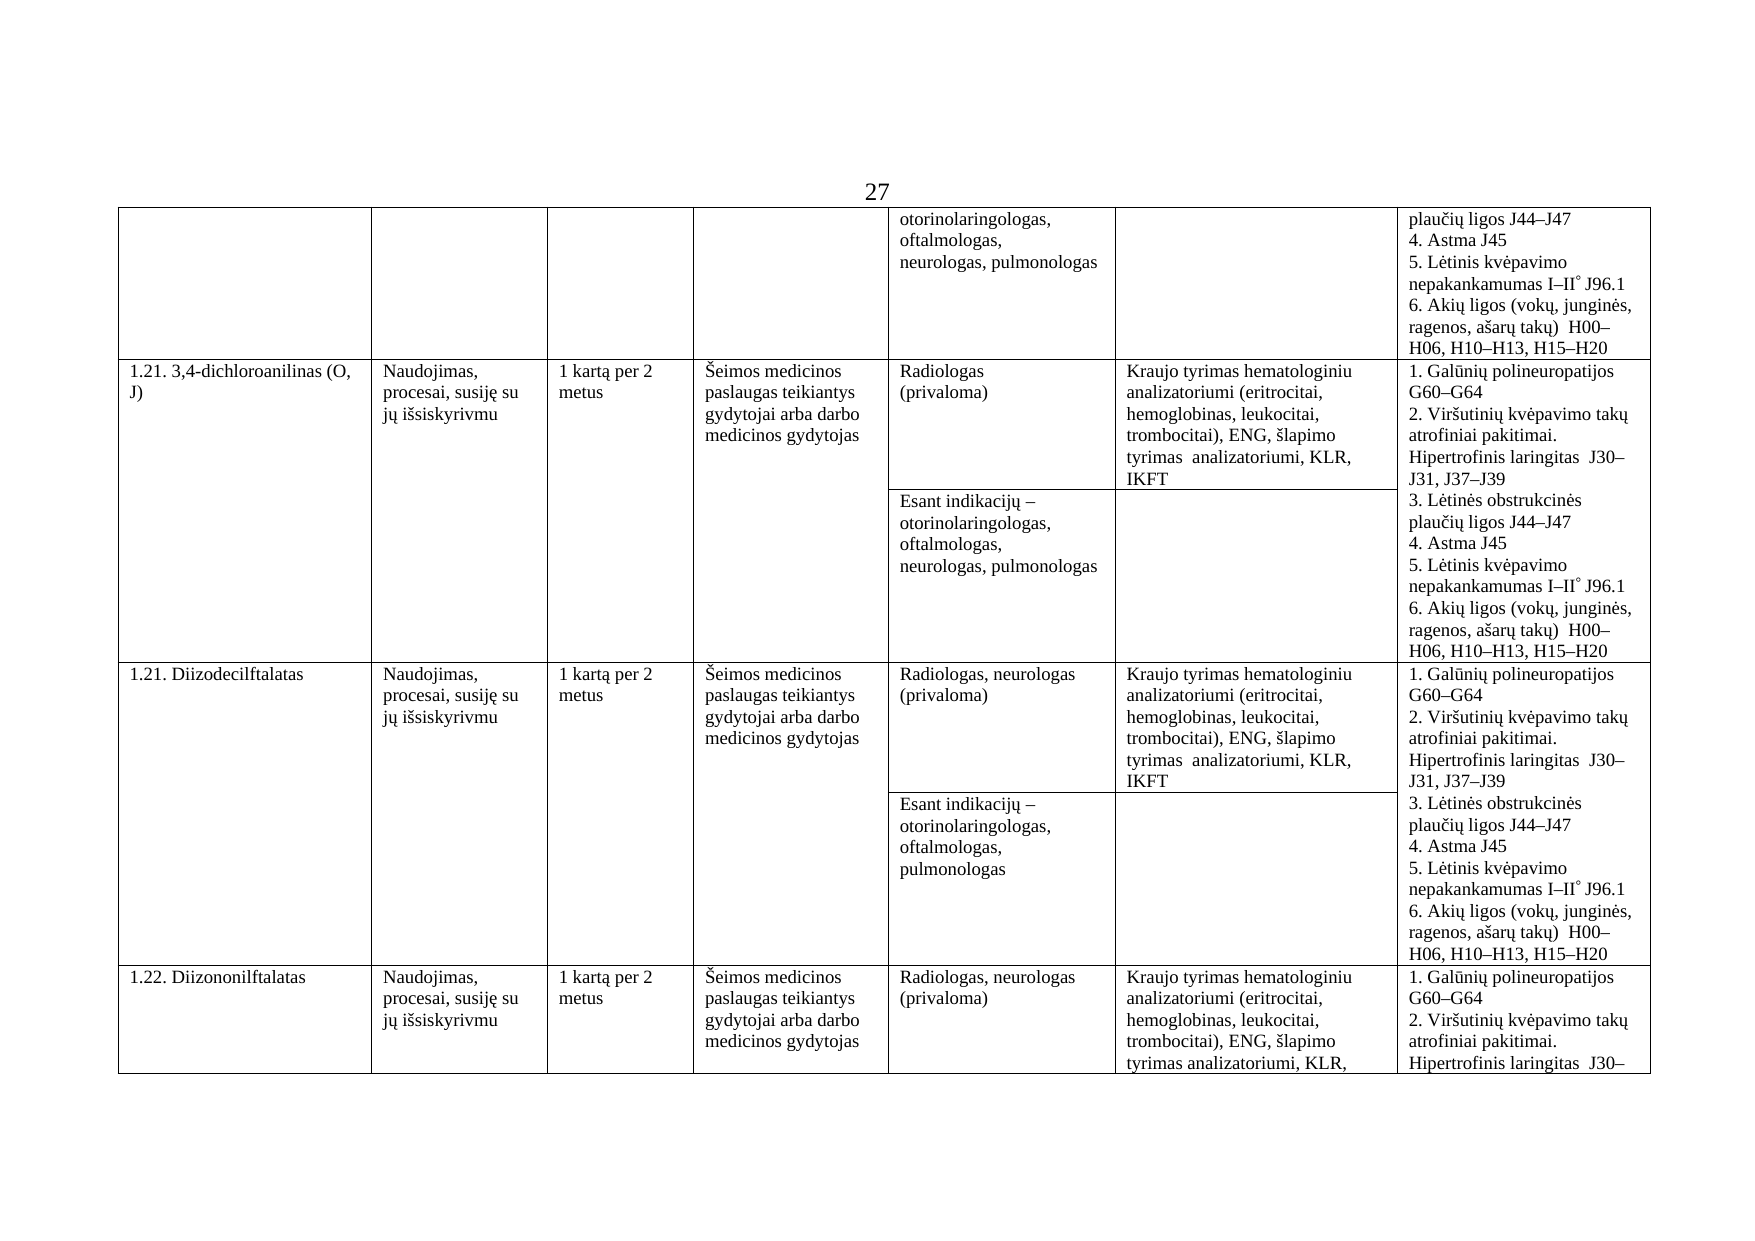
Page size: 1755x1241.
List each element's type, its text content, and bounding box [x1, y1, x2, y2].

table_cell [119, 208, 371, 359]
table_cell Esant indikacijų –otorinolaringologas, oftalmologas, neurologas, pulmonologas [889, 490, 1115, 662]
table_cell Šeimos medicinos paslaugas teikiantys gydytojai arba darbo medicinos gydytojas [694, 966, 888, 1073]
table_cell Naudojimas, procesai, susiję su jų išsiskyrivmu [372, 663, 547, 964]
table_cell 1 kartą per 2 metus [548, 966, 693, 1073]
table_cell [1116, 793, 1397, 964]
table_cell Šeimos medicinos paslaugas teikiantys gydytojai arba darbo medicinos gydytojas [694, 663, 888, 964]
table_cell plaučių ligos J44–J47 4. Astma J45 5. Lėtinis kvėpavimo nepakankamumas I–II J96.1 6. Akių ligos (vokų, junginės, ragenos, ašarų takų) H00–H06, H10–H13, H15–H20 [1398, 208, 1650, 359]
table_cell [1116, 490, 1397, 662]
table_cell 1. Galūnių polineuropatijos G60–G64 2. Viršutinių kvėpavimo takų atrofiniai pakitimai. Hipertrofinis laringitas J30–J31, J37–J39 3. Lėtinės obstrukcinės plaučių ligos J44–J47 4. Astma J45 5. Lėtinis kvėpavimo nepakankamumas I–II J96.1 6. Akių ligos (vokų, junginės, ragenos, ašarų takų) H00–H06, H10–H13, H15–H20 [1398, 663, 1650, 964]
table_cell 1.21. 3,4-dichloroanilinas (O, J) [119, 360, 371, 662]
table_cell [1116, 208, 1397, 359]
table_cell 1. Galūnių polineuropatijos G60–G64 2. Viršutinių kvėpavimo takų atrofiniai pakitimai. Hipertrofinis laringitas J30– [1398, 966, 1650, 1073]
table_cell Kraujo tyrimas hematologiniu analizatoriumi (eritrocitai, hemoglobinas, leukocitai, trombocitai), ENG, šlapimo tyrimas analizatoriumi, KLR, [1116, 966, 1397, 1073]
table_cell 1. Galūnių polineuropatijos G60–G64 2. Viršutinių kvėpavimo takų atrofiniai pakitimai. Hipertrofinis laringitas J30–J31, J37–J39 3. Lėtinės obstrukcinės plaučių ligos J44–J47 4. Astma J45 5. Lėtinis kvėpavimo nepakankamumas I–II J96.1 6. Akių ligos (vokų, junginės, ragenos, ašarų takų) H00–H06, H10–H13, H15–H20 [1398, 360, 1650, 662]
table_cell Radiologas (privaloma) [889, 360, 1115, 489]
table_cell Esant indikacijų –otorinolaringologas, oftalmologas, pulmonologas [889, 793, 1115, 964]
table_cell 1 kartą per 2 metus [548, 663, 693, 964]
table_cell Kraujo tyrimas hematologiniu analizatoriumi (eritrocitai, hemoglobinas, leukocitai, trombocitai), ENG, šlapimo tyrimas analizatoriumi, KLR, IKFT [1116, 663, 1397, 792]
table_cell otorinolaringologas, oftalmologas, neurologas, pulmonologas [889, 208, 1115, 359]
table_cell 1.22. Diizononilftalatas [119, 966, 371, 1073]
table_cell Naudojimas, procesai, susiję su jų išsiskyrivmu [372, 966, 547, 1073]
table_cell [548, 208, 693, 359]
table_cell Šeimos medicinos paslaugas teikiantys gydytojai arba darbo medicinos gydytojas [694, 360, 888, 662]
table_cell Radiologas, neurologas (privaloma) [889, 966, 1115, 1073]
table_cell Radiologas, neurologas (privaloma) [889, 663, 1115, 792]
table_cell Naudojimas, procesai, susiję su jų išsiskyrivmu [372, 360, 547, 662]
table_cell Kraujo tyrimas hematologiniu analizatoriumi (eritrocitai, hemoglobinas, leukocitai, trombocitai), ENG, šlapimo tyrimas analizatoriumi, KLR, IKFT [1116, 360, 1397, 489]
table_cell 1 kartą per 2 metus [548, 360, 693, 662]
table_cell [694, 208, 888, 359]
table_cell [372, 208, 547, 359]
table_cell 1.21. Diizodecilftalatas [119, 663, 371, 964]
